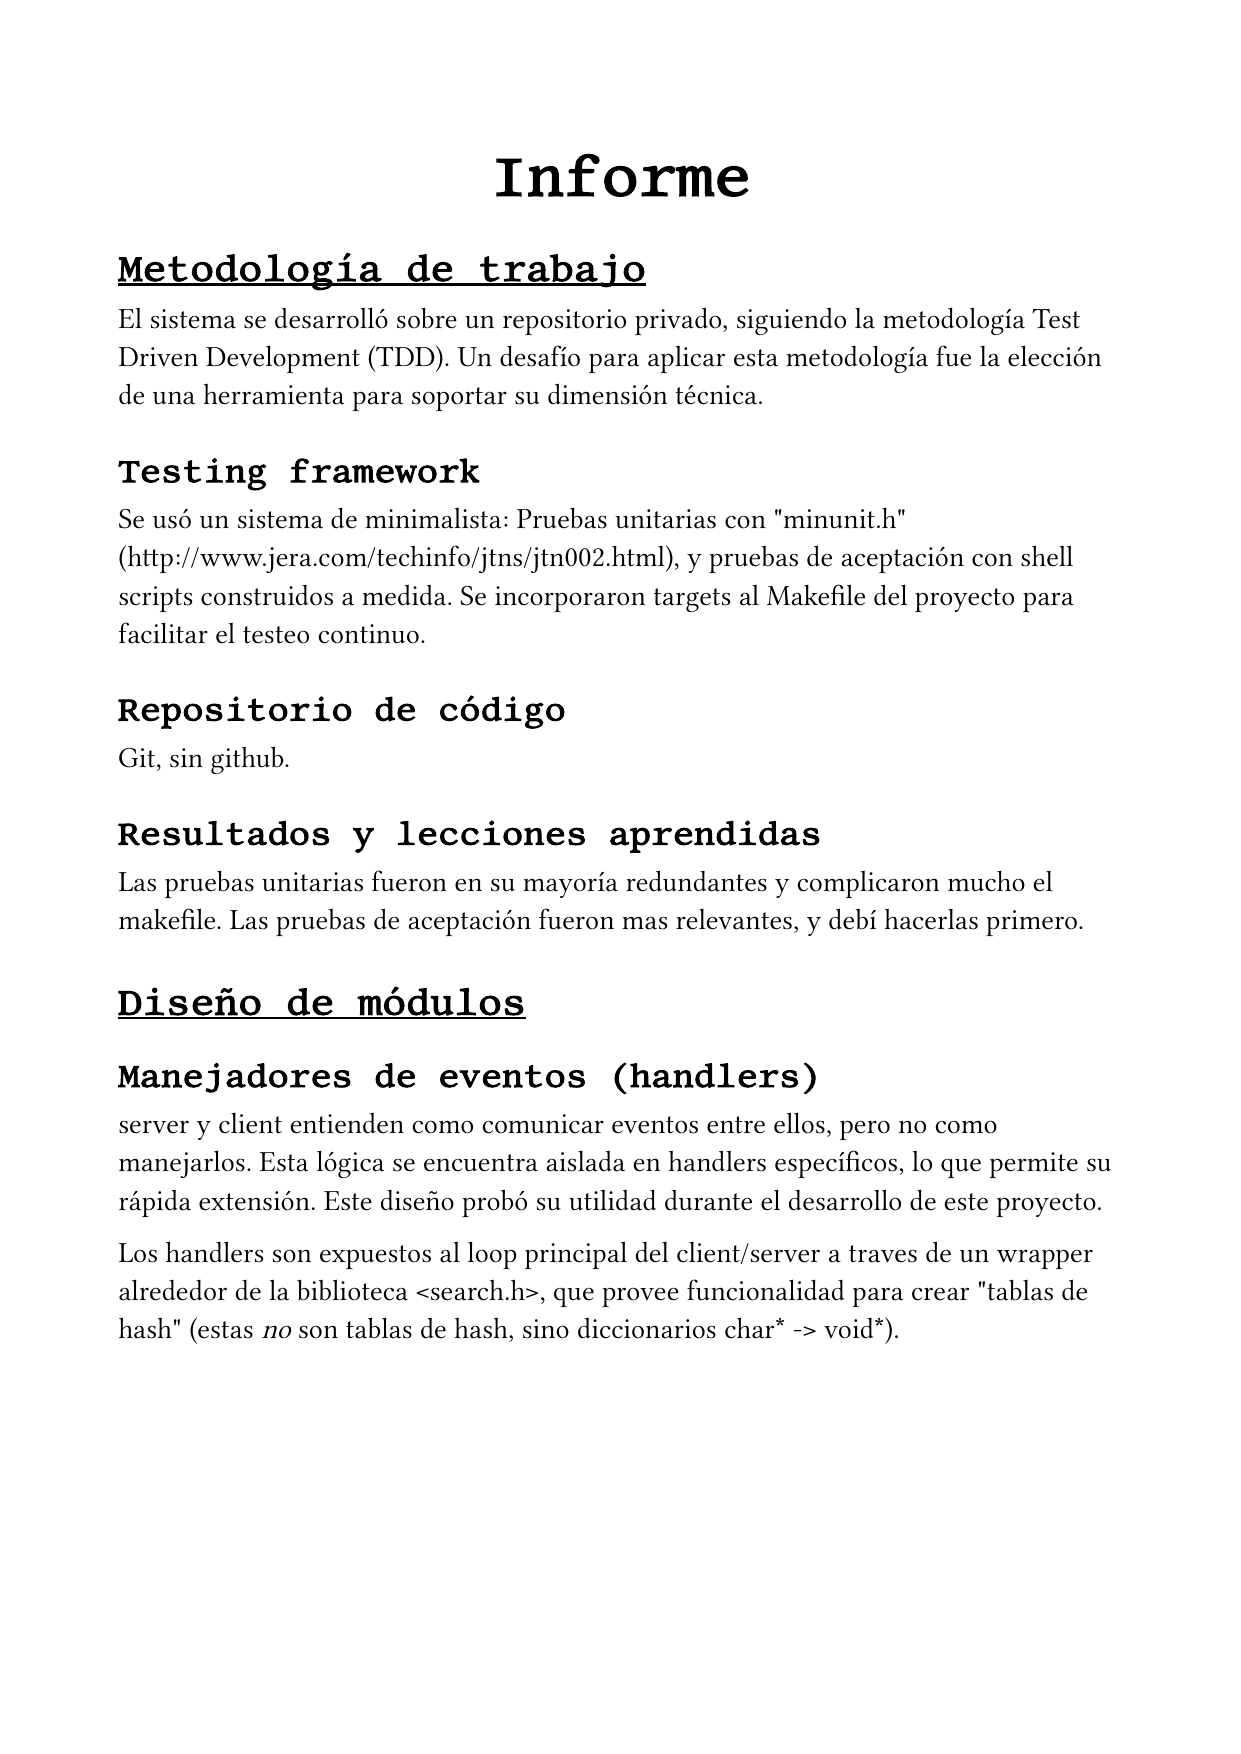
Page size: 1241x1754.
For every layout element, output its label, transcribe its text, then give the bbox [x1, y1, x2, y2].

subtitle Metodología de trabajo [118, 247, 1122, 290]
text Los handlers son expuestos al loop principal del client/server a traves de un wrapper alrededor de la biblioteca <search.h>, que provee funcionalidad para crear "tablas de hash" (estas no son tablas de hash, sino diccionarios char* -> void*). [118, 1237, 1122, 1346]
text server y client entienden como comunicar eventos entre ellos, pero no como manejarlos. Esta lógica se encuentra aislada en handlers específicos, lo que permite su rápida extensión. Este diseño probó su utilidad durante el desarrollo de este proyecto. [118, 1108, 1122, 1217]
subtitle Manejadores de eventos (handlers) [118, 1057, 1122, 1095]
text Las pruebas unitarias fueron en su mayoría redundantes y complicaron mucho el makefile. Las pruebas de aceptación fueron mas relevantes, y debí hacerlas primero. [118, 865, 1122, 937]
subtitle Resultados y lecciones aprendidas [118, 815, 1122, 853]
subtitle Repositorio de código [118, 691, 1122, 729]
title Informe [118, 143, 1122, 210]
text Se usó un sistema de minimalista: Pruebas unitarias con "minunit.h" (http://www.jera.com/techinfo/jtns/jtn002.html), y pruebas de aceptación con shell scripts construidos a medida. Se incorporaron targets al Makefile del proyecto para facilitar el testeo continuo. [118, 503, 1122, 650]
text Git, sin github. [118, 741, 1122, 774]
subtitle Diseño de módulos [118, 981, 1122, 1024]
text El sistema se desarrolló sobre un repositorio privado, siguiendo la metodología Test Driven Development (TDD). Un desafío para aplicar esta metodología fue la elección de una herramienta para soportar su dimensión técnica. [118, 302, 1122, 412]
subtitle Testing framework [118, 452, 1122, 490]
